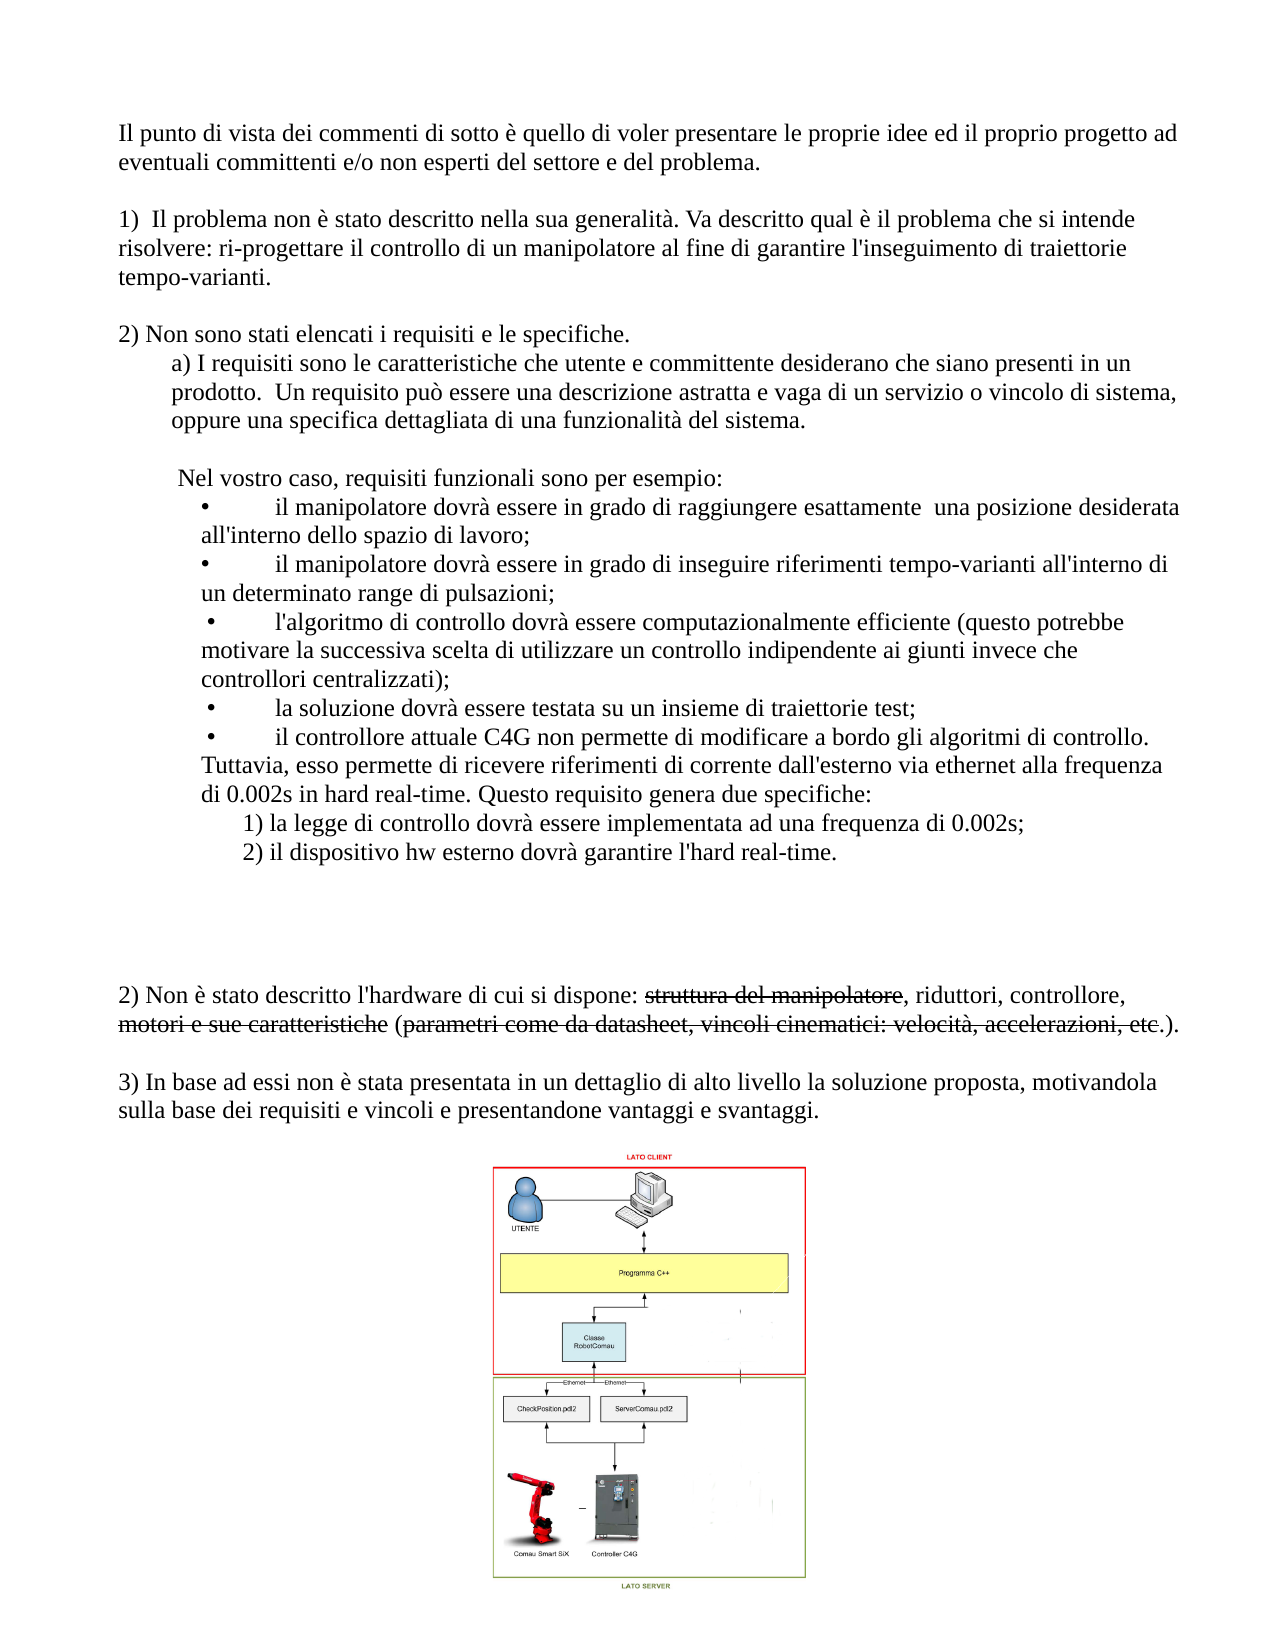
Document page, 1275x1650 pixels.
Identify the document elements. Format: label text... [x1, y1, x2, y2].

text 2) Non sono stati elencati i requisiti e le specifiche. [118, 319, 1181, 348]
list la soluzione dovrà essere testata su un insieme di traiettorie test; [201, 693, 1181, 722]
list l'algoritmo di controllo dovrà essere computazionalmente efficiente (questo potrebbe motivare la successiva scelta di utilizzare un controllo indipendente ai giunti invece che controllori centralizzati); [201, 607, 1181, 693]
text Il punto di vista dei commenti di sotto è quello di voler presentare le proprie idee ed il proprio progetto ad eventuali committenti e/o non esperti del settore e del problema. [118, 118, 1181, 176]
list il controllore attuale C4G non permette di modificare a bordo gli algoritmi di controllo. Tuttavia, esso permette di ricevere riferimenti di corrente dall'esterno via ethernet alla frequenza di 0.002s in hard real-time. Questo requisito genera due specifiche: [201, 722, 1181, 808]
text 2) il dispositivo hw esterno dovrà garantire l'hard real-time. [242, 837, 1181, 866]
text 1) la legge di controllo dovrà essere implementata ad una frequenza di 0.002s; [242, 808, 1181, 837]
list il manipolatore dovrà essere in grado di raggiungere esattamente una posizione desiderata all'interno dello spazio di lavoro; [201, 492, 1181, 549]
text a) I requisiti sono le caratteristiche che utente e committente desiderano che siano presenti in un prodotto. Un requisito può essere una descrizione astratta e vaga di un servizio o vincolo di sistema, oppure una specifica dettagliata di una funzionalità del sistema. [171, 348, 1181, 434]
text 3) In base ad essi non è stata presentata in un dettaglio di alto livello la soluzione proposta, motivandola sulla base dei requisiti e vincoli e presentandone vantaggi e svantaggi. [118, 1067, 1181, 1124]
text Nel vostro caso, requisiti funzionali sono per esempio: [177, 463, 1181, 492]
list il manipolatore dovrà essere in grado di inseguire riferimenti tempo-varianti all'interno di un determinato range di pulsazioni; [201, 549, 1181, 607]
text 2) Non è stato descritto l'hardware di cui si dispone: struttura del manipolatore, riduttori, controllore, motori e sue caratteristiche (parametri come da datasheet, vincoli cinematici: velocità, accelerazioni, etc.). [118, 981, 1181, 1038]
text 1) Il problema non è stato descritto nella sua generalità. Va descritto qual è il problema che si intende risolvere: ri-progettare il controllo di un manipolatore al fine di garantire l'inseguimento di traiettorie tempo-varianti. [118, 204, 1181, 291]
